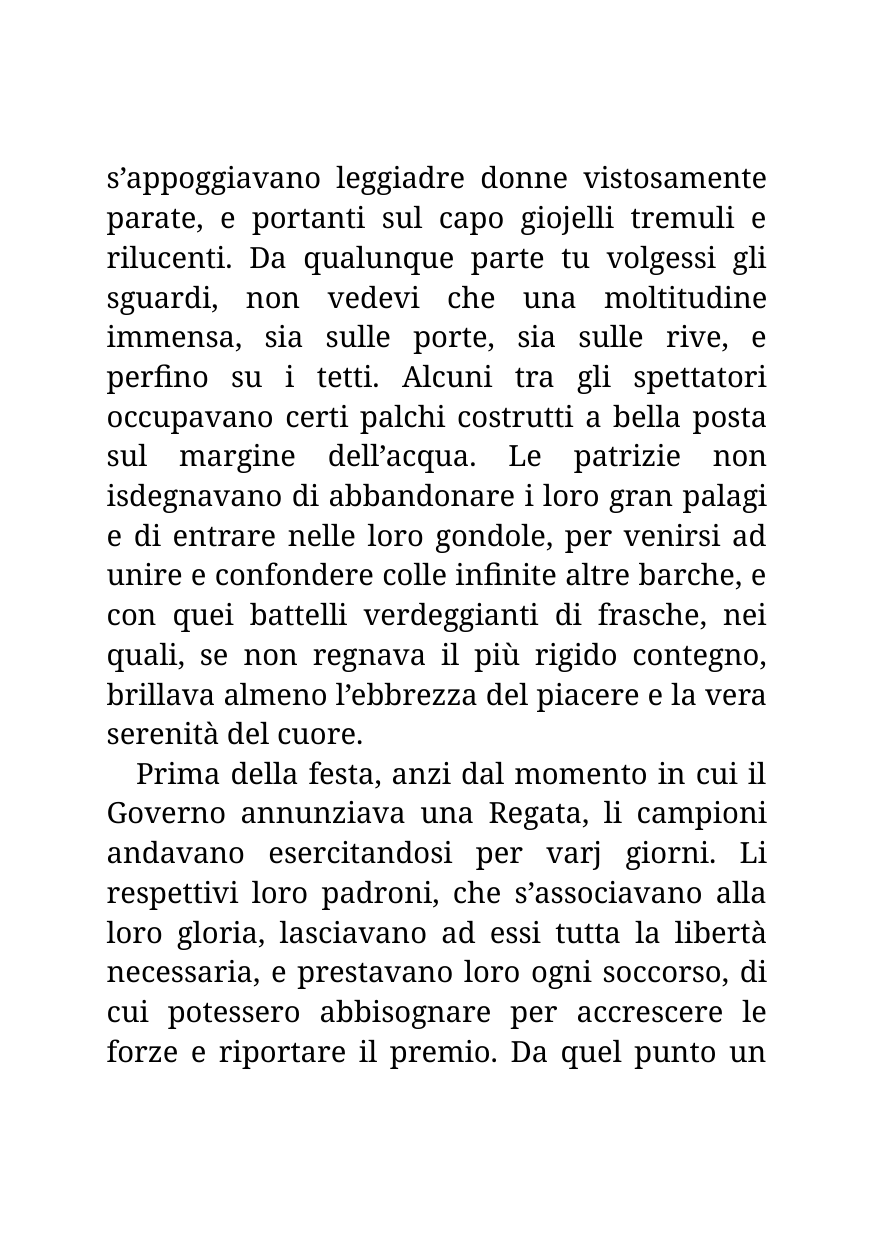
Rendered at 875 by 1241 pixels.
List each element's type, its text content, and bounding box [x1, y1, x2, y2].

text s’appoggiavano leggiadre donne vistosamente parate, e portanti sul capo giojelli tremuli e rilucenti. Da qualunque parte tu volgessi gli sguardi, non vedevi che una moltitudine immensa, sia sulle porte, sia sulle rive, e perfino su i tetti. Alcuni tra gli spettatori occupavano certi palchi costrutti a bella posta sul margine dell’acqua. Le patrizie non isdegnavano di abbandonare i loro gran palagi e di entrare nelle loro gondole, per venirsi ad unire e confondere colle infinite altre barche, e con quei battelli verdeggianti di frasche, nei quali, se non regnava il più rigido contegno, brillava almeno l’ebbrezza del piacere e la vera serenità del cuore. [106, 158, 768, 753]
text Prima della festa, anzi dal momento in cui il Governo annunziava una Regata, li campioni andavano esercitandosi per varj giorni. Li respettivi loro padroni, che s’associavano alla loro gloria, lasciavano ad essi tutta la libertà necessaria, e prestavano loro ogni soccorso, di cui potessero abbisognare per accrescere le forze e riportare il premio. Da quel punto un [106, 753, 768, 1071]
